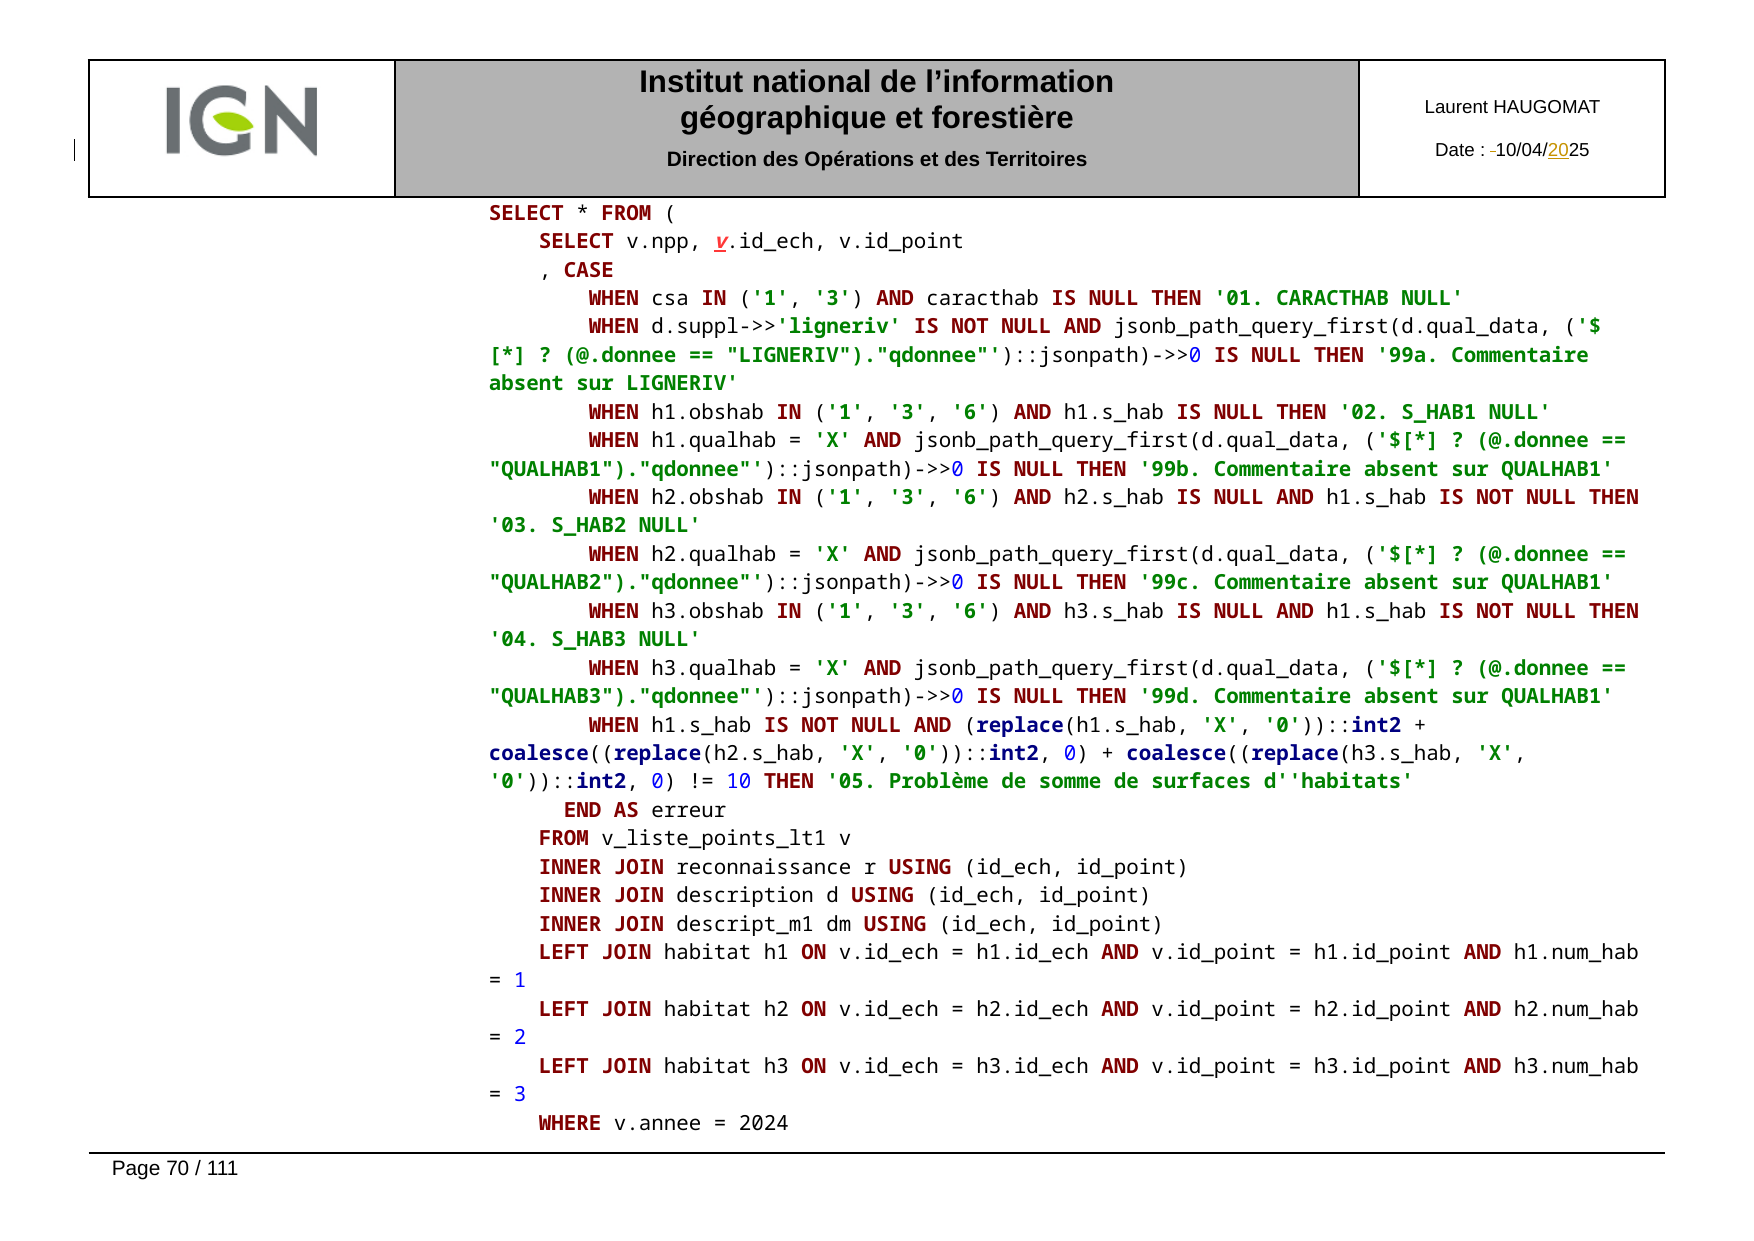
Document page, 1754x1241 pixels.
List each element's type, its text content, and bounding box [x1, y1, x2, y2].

table_cell [89, 198, 483, 1142]
picture [141, 62, 343, 180]
table_cell SELECT * FROM ( SELECT v.npp, v.id_ech, v.id_point , CASE WHEN csa IN ('1', '3') AND caracthab IS NULL THEN '01. CARACTHAB NULL' WHEN d.suppl->>'ligneriv' IS NOT NULL AND jsonb_path_query_first(d.qual_data, ('$[*] ? (@.donnee == "LIGNERIV")."qdonnee"')::jsonpath)->>0 IS NULL THEN '99a. Commentaire absent sur LIGNERIV' WHEN h1.obshab IN ('1', '3', '6') AND h1.s_hab IS NULL THEN '02. S_HAB1 NULL' WHEN h1.qualhab = 'X' AND jsonb_path_query_first(d.qual_data, ('$[*] ? (@.donnee == "QUALHAB1")."qdonnee"')::jsonpath)->>0 IS NULL THEN '99b. Commentaire absent sur QUALHAB1' WHEN h2.obshab IN ('1', '3', '6') AND h2.s_hab IS NULL AND h1.s_hab IS NOT NULL THEN '03. S_HAB2 NULL' WHEN h2.qualhab = 'X' AND jsonb_path_query_first(d.qual_data, ('$[*] ? (@.donnee == "QUALHAB2")."qdonnee"')::jsonpath)->>0 IS NULL THEN '99c. Commentaire absent sur QUALHAB1' WHEN h3.obshab IN ('1', '3', '6') AND h3.s_hab IS NULL AND h1.s_hab IS NOT NULL THEN '04. S_HAB3 NULL' WHEN h3.qualhab = 'X' AND jsonb_path_query_first(d.qual_data, ('$[*] ? (@.donnee == "QUALHAB3")."qdonnee"')::jsonpath)->>0 IS NULL THEN '99d. Commentaire absent sur QUALHAB1' WHEN h1.s_hab IS NOT NULL AND (replace(h1.s_hab, 'X', '0'))::int2 + coalesce((replace(h2.s_hab, 'X', '0'))::int2, 0) + coalesce((replace(h3.s_hab, 'X', '0'))::int2, 0) != 10 THEN '05. Problème de somme de surfaces d''habitats' END AS erreur FROM v_liste_points_lt1 v INNER JOIN reconnaissance r USING (id_ech, id_point) INNER JOIN description d USING (id_ech, id_point) INNER JOIN descript_m1 dm USING (id_ech, id_point) LEFT JOIN habitat h1 ON v.id_ech = h1.id_ech AND v.id_point = h1.id_point AND h1.num_hab = 1 LEFT JOIN habitat h2 ON v.id_ech = h2.id_ech AND v.id_point = h2.id_point AND h2.num_hab = 2 LEFT JOIN habitat h3 ON v.id_ech = h3.id_ech AND v.id_point = h3.id_point AND h3.num_hab = 3 WHERE v.annee = 2024 [483, 198, 1665, 1142]
